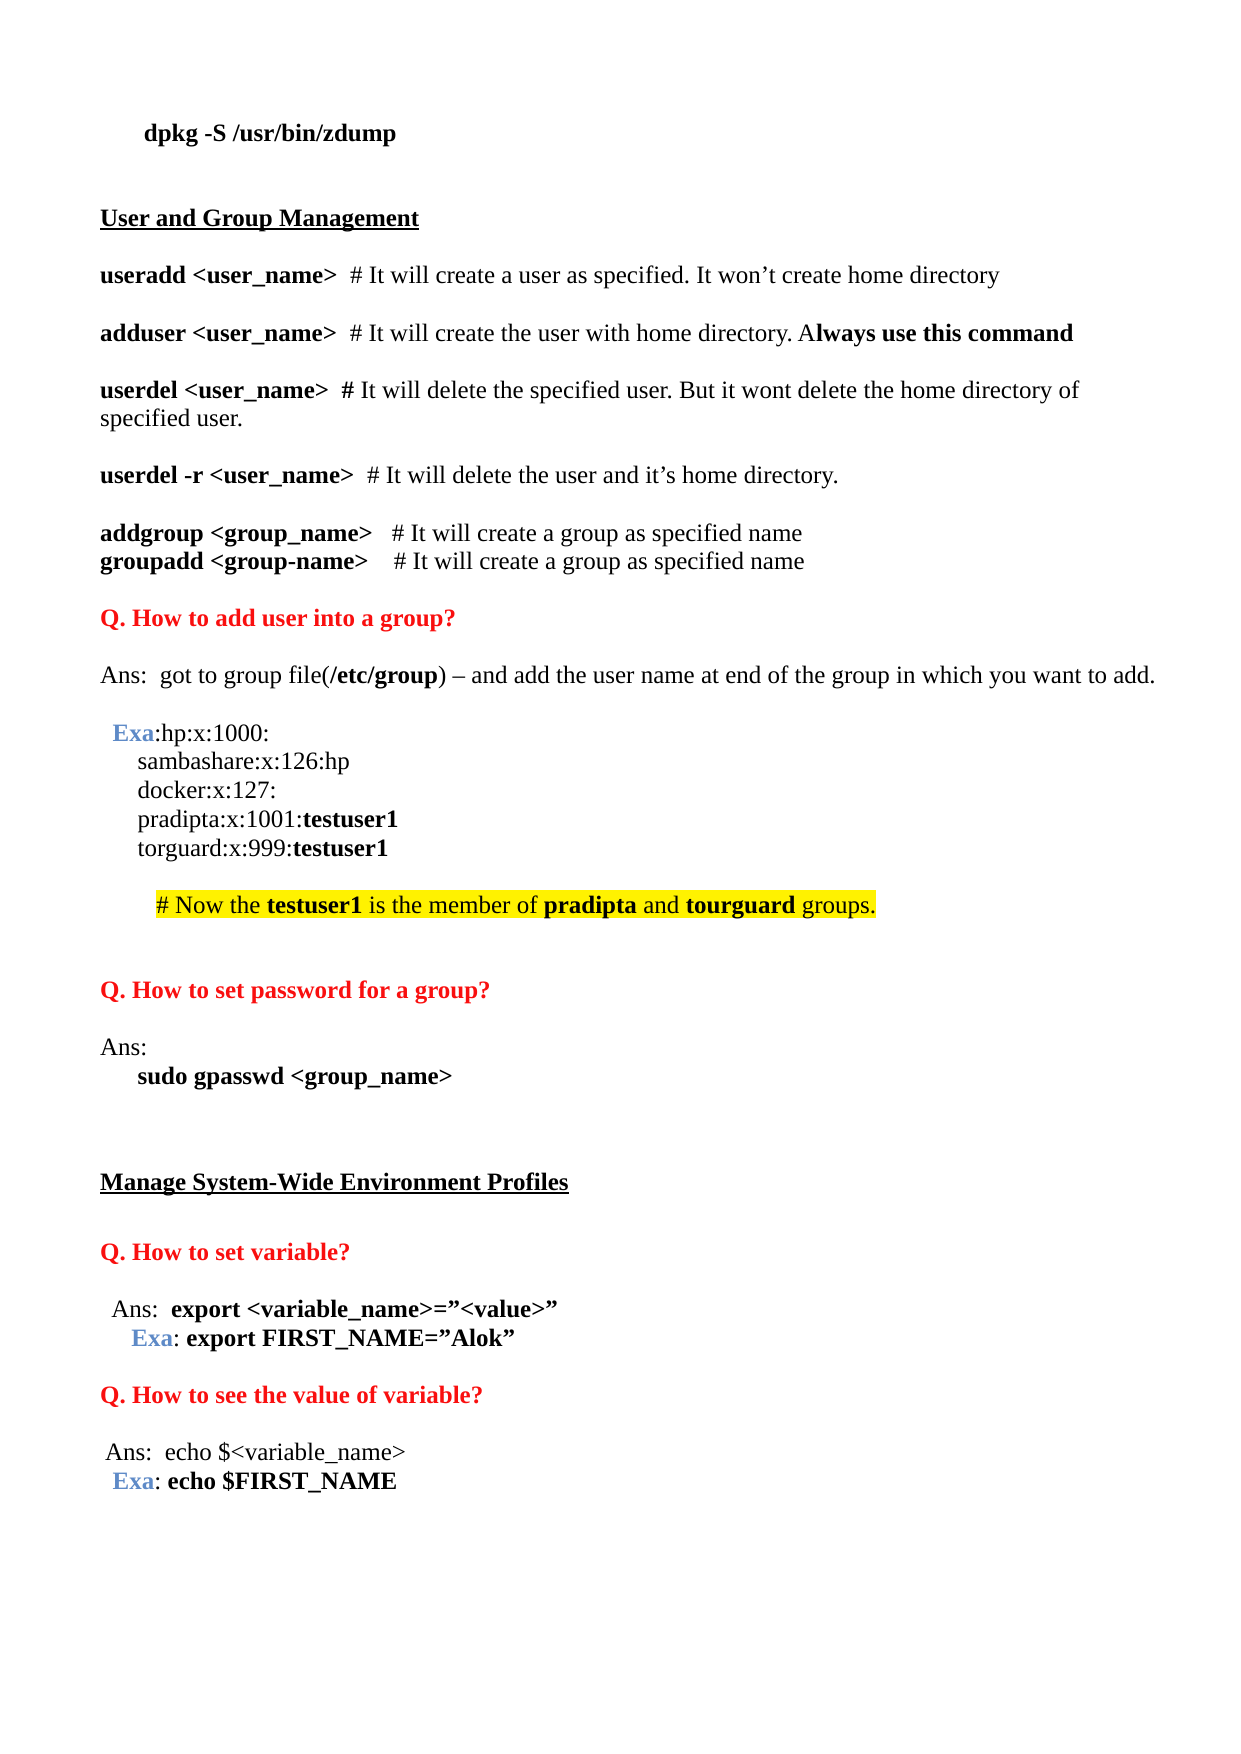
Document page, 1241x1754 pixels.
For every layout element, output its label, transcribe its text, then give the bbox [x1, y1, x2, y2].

text Q. How to set variable? [100, 1237, 1175, 1266]
text # Now the testuser1 is the member of pradipta and tourguard groups. [100, 890, 1175, 918]
text Q. How to see the value of variable? [100, 1380, 1175, 1409]
text userdel -r <user_name> # It will delete the user and it’s home directory. [100, 461, 1175, 489]
text Exa:hp:x:1000: [100, 718, 1175, 746]
text groupadd <group-name> # It will create a group as specified name [100, 546, 1175, 575]
text useradd <user_name> # It will create a user as specified. It won’t create home directory [100, 261, 1175, 289]
text Exa: export FIRST_NAME=”Alok” [100, 1323, 1175, 1352]
text Ans: export <variable_name>=”<value>” [100, 1294, 1175, 1323]
text Ans: got to group file(/etc/group) – and add the user name at end of the group in which you want to add. [100, 661, 1175, 689]
subtitle Manage System-Wide Environment Profiles [100, 1167, 1175, 1196]
text docker:x:127: [100, 775, 1175, 804]
text pradipta:x:1001:testuser1 [100, 804, 1175, 833]
text torguard:x:999:testuser1 [100, 833, 1175, 861]
text userdel <user_name> # It will delete the specified user. But it wont delete the home directory of specified user. [100, 375, 1175, 432]
text Ans: [100, 1032, 1175, 1061]
text Exa: echo $FIRST_NAME [100, 1466, 1175, 1495]
text adduser <user_name> # It will create the user with home directory. Always use this command [100, 318, 1175, 346]
text addgroup <group_name> # It will create a group as specified name [100, 518, 1175, 546]
text sudo gpasswd <group_name> [100, 1061, 1175, 1090]
text Ans: echo $<variable_name> [100, 1437, 1175, 1466]
text User and Group Management [100, 203, 1175, 232]
text Q. How to add user into a group? [100, 603, 1175, 632]
text sambashare:x:126:hp [100, 746, 1175, 775]
text Q. How to set password for a group? [100, 975, 1175, 1004]
text dpkg -S /usr/bin/zdump [100, 118, 1175, 147]
